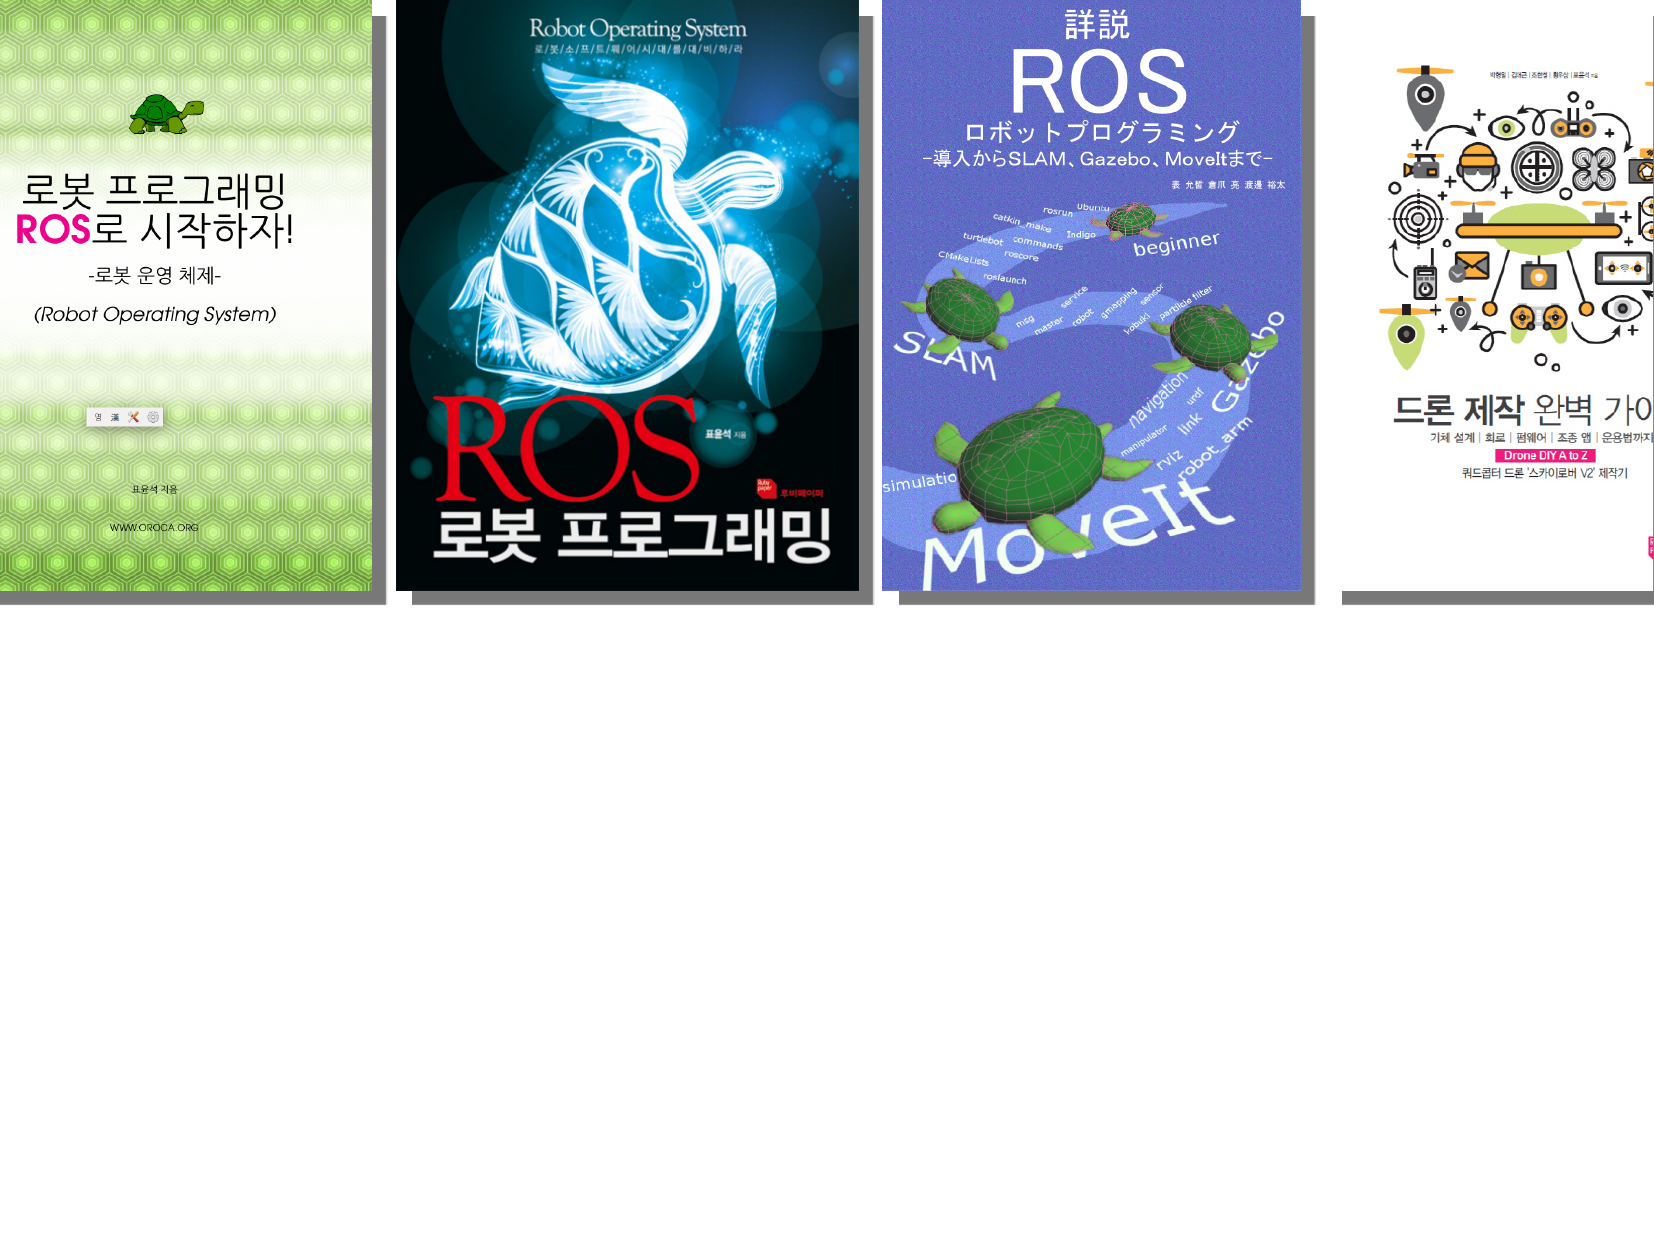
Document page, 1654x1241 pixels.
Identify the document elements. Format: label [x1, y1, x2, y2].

picture [0, 0, 372, 591]
picture [882, 0, 1301, 591]
picture [674, 45, 680, 54]
picture [832, 152, 839, 164]
picture [658, 42, 665, 53]
picture [396, 0, 859, 591]
picture [566, 45, 573, 52]
picture [689, 45, 696, 53]
picture [700, 44, 727, 54]
picture [1325, 0, 1654, 591]
